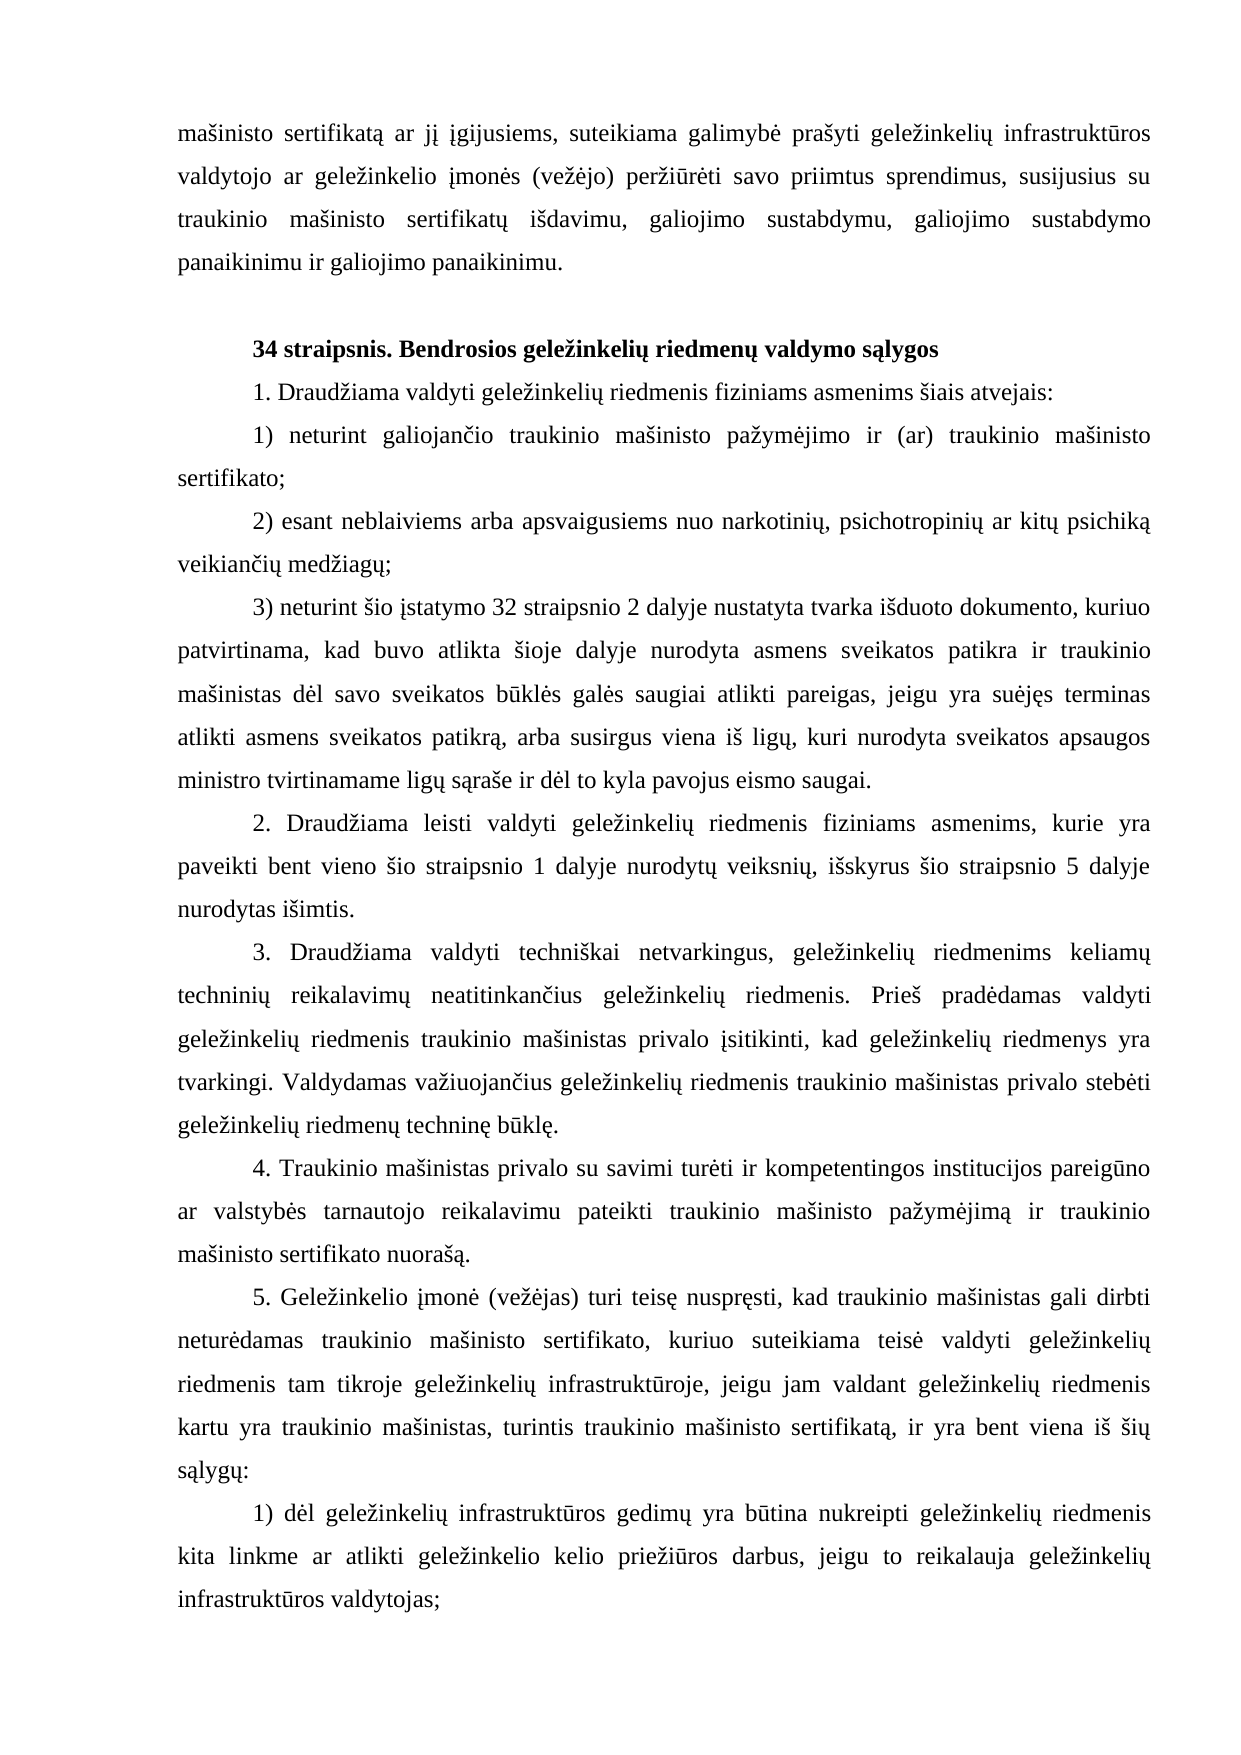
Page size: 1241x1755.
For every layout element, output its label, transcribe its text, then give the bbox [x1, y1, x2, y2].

text 1) dėl geležinkelių infrastruktūros gedimų yra būtina nukreipti geležinkelių riedmenis kita linkme ar atlikti geležinkelio kelio priežiūros darbus, jeigu to reikalauja geležinkelių infrastruktūros valdytojas; [177, 1498, 1152, 1613]
text 34 straipsnis. Bendrosios geležinkelių riedmenų valdymo sąlygos [177, 334, 1152, 362]
text 4. Traukinio mašinistas privalo su savimi turėti ir kompetentingos institucijos pareigūno ar valstybės tarnautojo reikalavimu pateikti traukinio mašinisto pažymėjimą ir traukinio mašinisto sertifikato nuorašą. [177, 1153, 1152, 1268]
text mašinisto sertifikatą ar jį įgijusiems, suteikiama galimybė prašyti geležinkelių infrastruktūros valdytojo ar geležinkelio įmonės (vežėjo) peržiūrėti savo priimtus sprendimus, susijusius su traukinio mašinisto sertifikatų išdavimu, galiojimo sustabdymu, galiojimo sustabdymo panaikinimu ir galiojimo panaikinimu. [177, 118, 1152, 276]
text 1. Draudžiama valdyti geležinkelių riedmenis fiziniams asmenims šiais atvejais: [177, 377, 1152, 406]
text 2) esant neblaiviems arba apsvaigusiems nuo narkotinių, psichotropinių ar kitų psichiką veikiančių medžiagų; [177, 506, 1152, 578]
text 5. Geležinkelio įmonė (vežėjas) turi teisę nuspręsti, kad traukinio mašinistas gali dirbti neturėdamas traukinio mašinisto sertifikato, kuriuo suteikiama teisė valdyti geležinkelių riedmenis tam tikroje geležinkelių infrastruktūroje, jeigu jam valdant geležinkelių riedmenis kartu yra traukinio mašinistas, turintis traukinio mašinisto sertifikatą, ir yra bent viena iš šių sąlygų: [177, 1282, 1152, 1484]
text 3. Draudžiama valdyti techniškai netvarkingus, geležinkelių riedmenims keliamų techninių reikalavimų neatitinkančius geležinkelių riedmenis. Prieš pradėdamas valdyti geležinkelių riedmenis traukinio mašinistas privalo įsitikinti, kad geležinkelių riedmenys yra tvarkingi. Valdydamas važiuojančius geležinkelių riedmenis traukinio mašinistas privalo stebėti geležinkelių riedmenų techninę būklę. [177, 937, 1152, 1139]
text 3) neturint šio įstatymo 32 straipsnio 2 dalyje nustatyta tvarka išduoto dokumento, kuriuo patvirtinama, kad buvo atlikta šioje dalyje nurodyta asmens sveikatos patikra ir traukinio mašinistas dėl savo sveikatos būklės galės saugiai atlikti pareigas, jeigu yra suėjęs terminas atlikti asmens sveikatos patikrą, arba susirgus viena iš ligų, kuri nurodyta sveikatos apsaugos ministro tvirtinamame ligų sąraše ir dėl to kyla pavojus eismo saugai. [177, 592, 1152, 794]
text 2. Draudžiama leisti valdyti geležinkelių riedmenis fiziniams asmenims, kurie yra paveikti bent vieno šio straipsnio 1 dalyje nurodytų veiksnių, išskyrus šio straipsnio 5 dalyje nurodytas išimtis. [177, 808, 1152, 923]
text 1) neturint galiojančio traukinio mašinisto pažymėjimo ir (ar) traukinio mašinisto sertifikato; [177, 420, 1152, 492]
